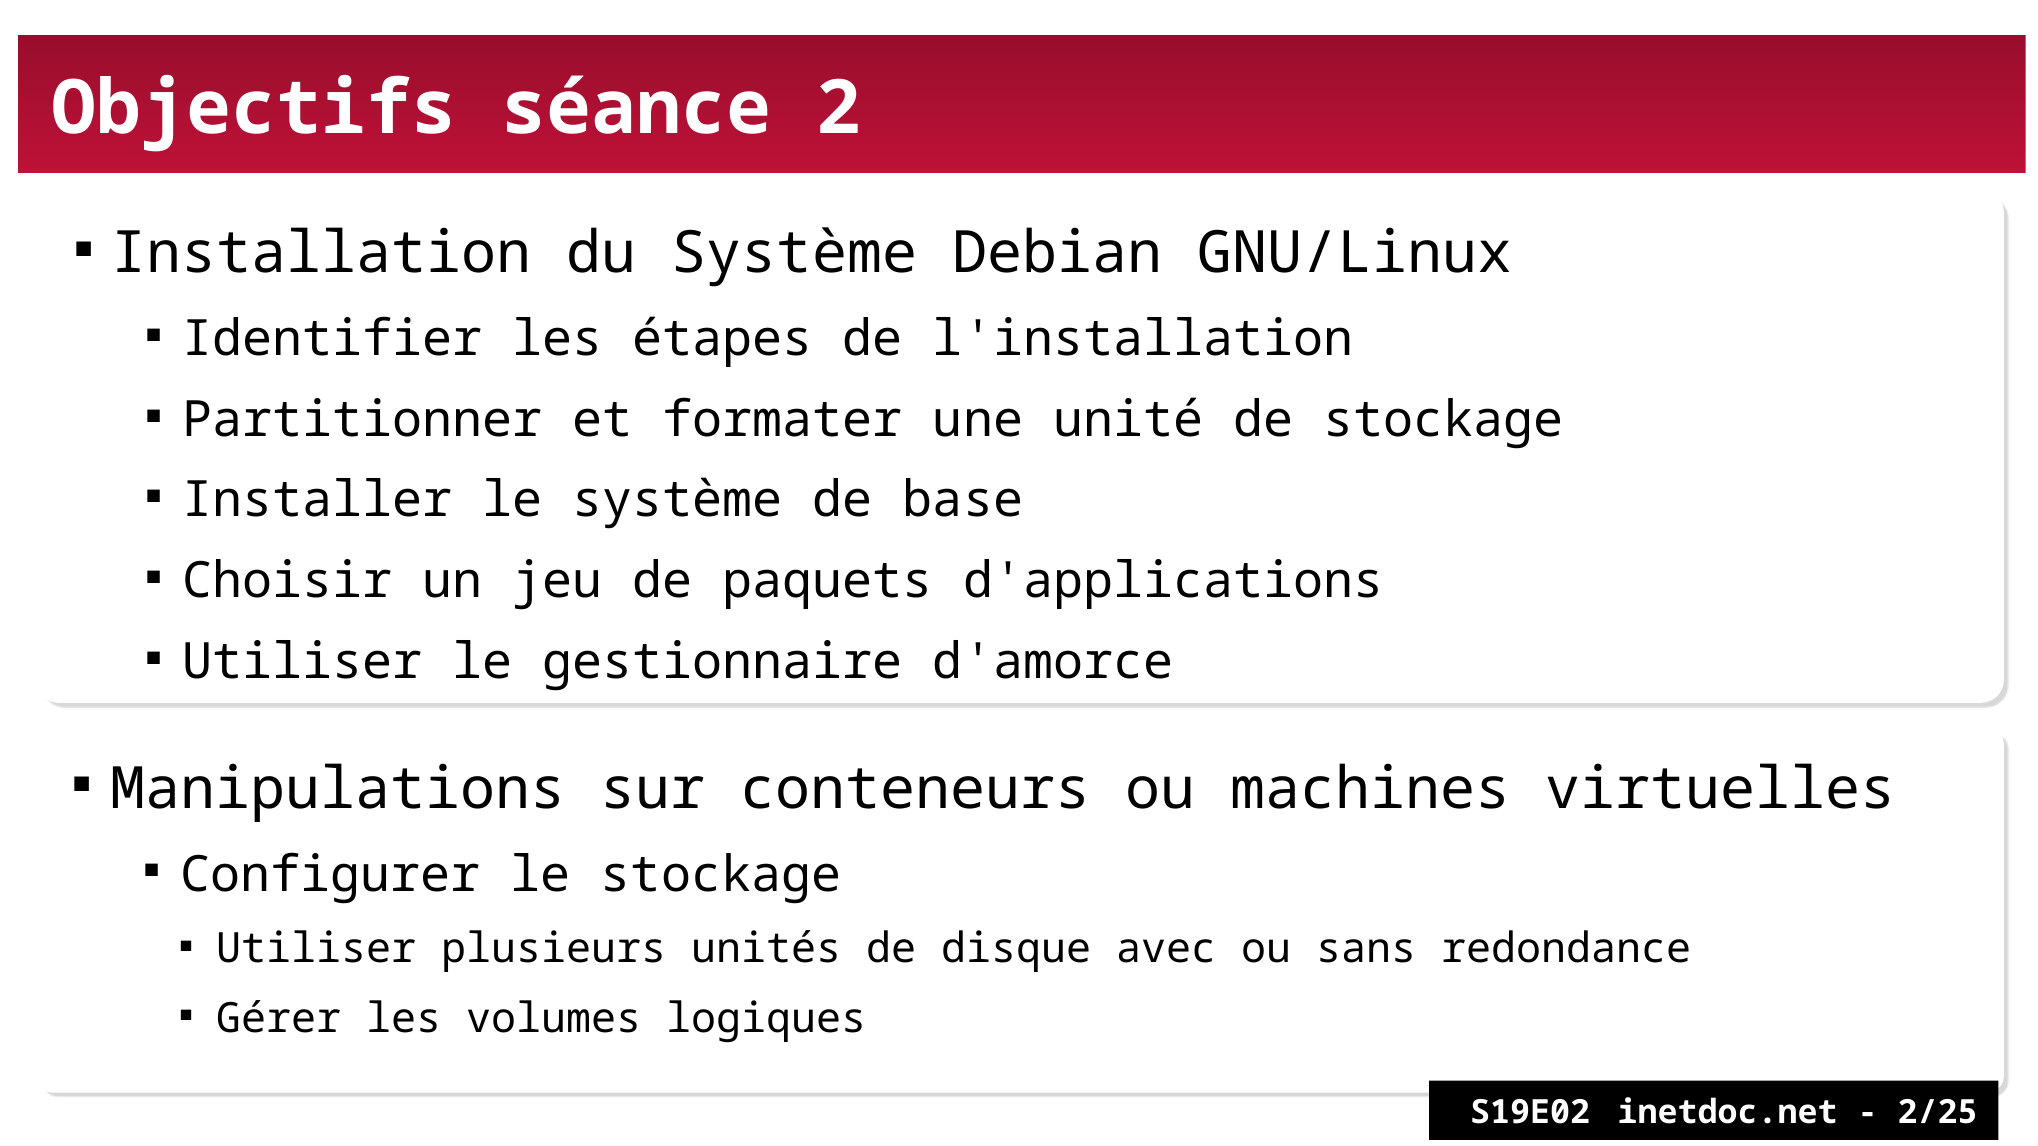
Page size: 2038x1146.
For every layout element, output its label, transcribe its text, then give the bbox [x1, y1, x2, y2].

text_box S19E02 inetdoc.net - <numéro>/25 [1429, 1080, 1999, 1140]
text_box Manipulations sur conteneurs ou machines virtuelles Configurer le stockage Utiliser plusieurs unités de disque avec ou sans redondance Gérer les volumes logiques [35, 726, 2004, 1093]
text_box Installation du Système Debian GNU/Linux Identifier les étapes de l'installation Partitionner et formater une unité de stockage Installer le système de base Choisir un jeu de paquets d'applications Utiliser le gestionnaire d'amorce [35, 188, 2004, 703]
text_box Objectifs séance 2 [17, 35, 2026, 174]
